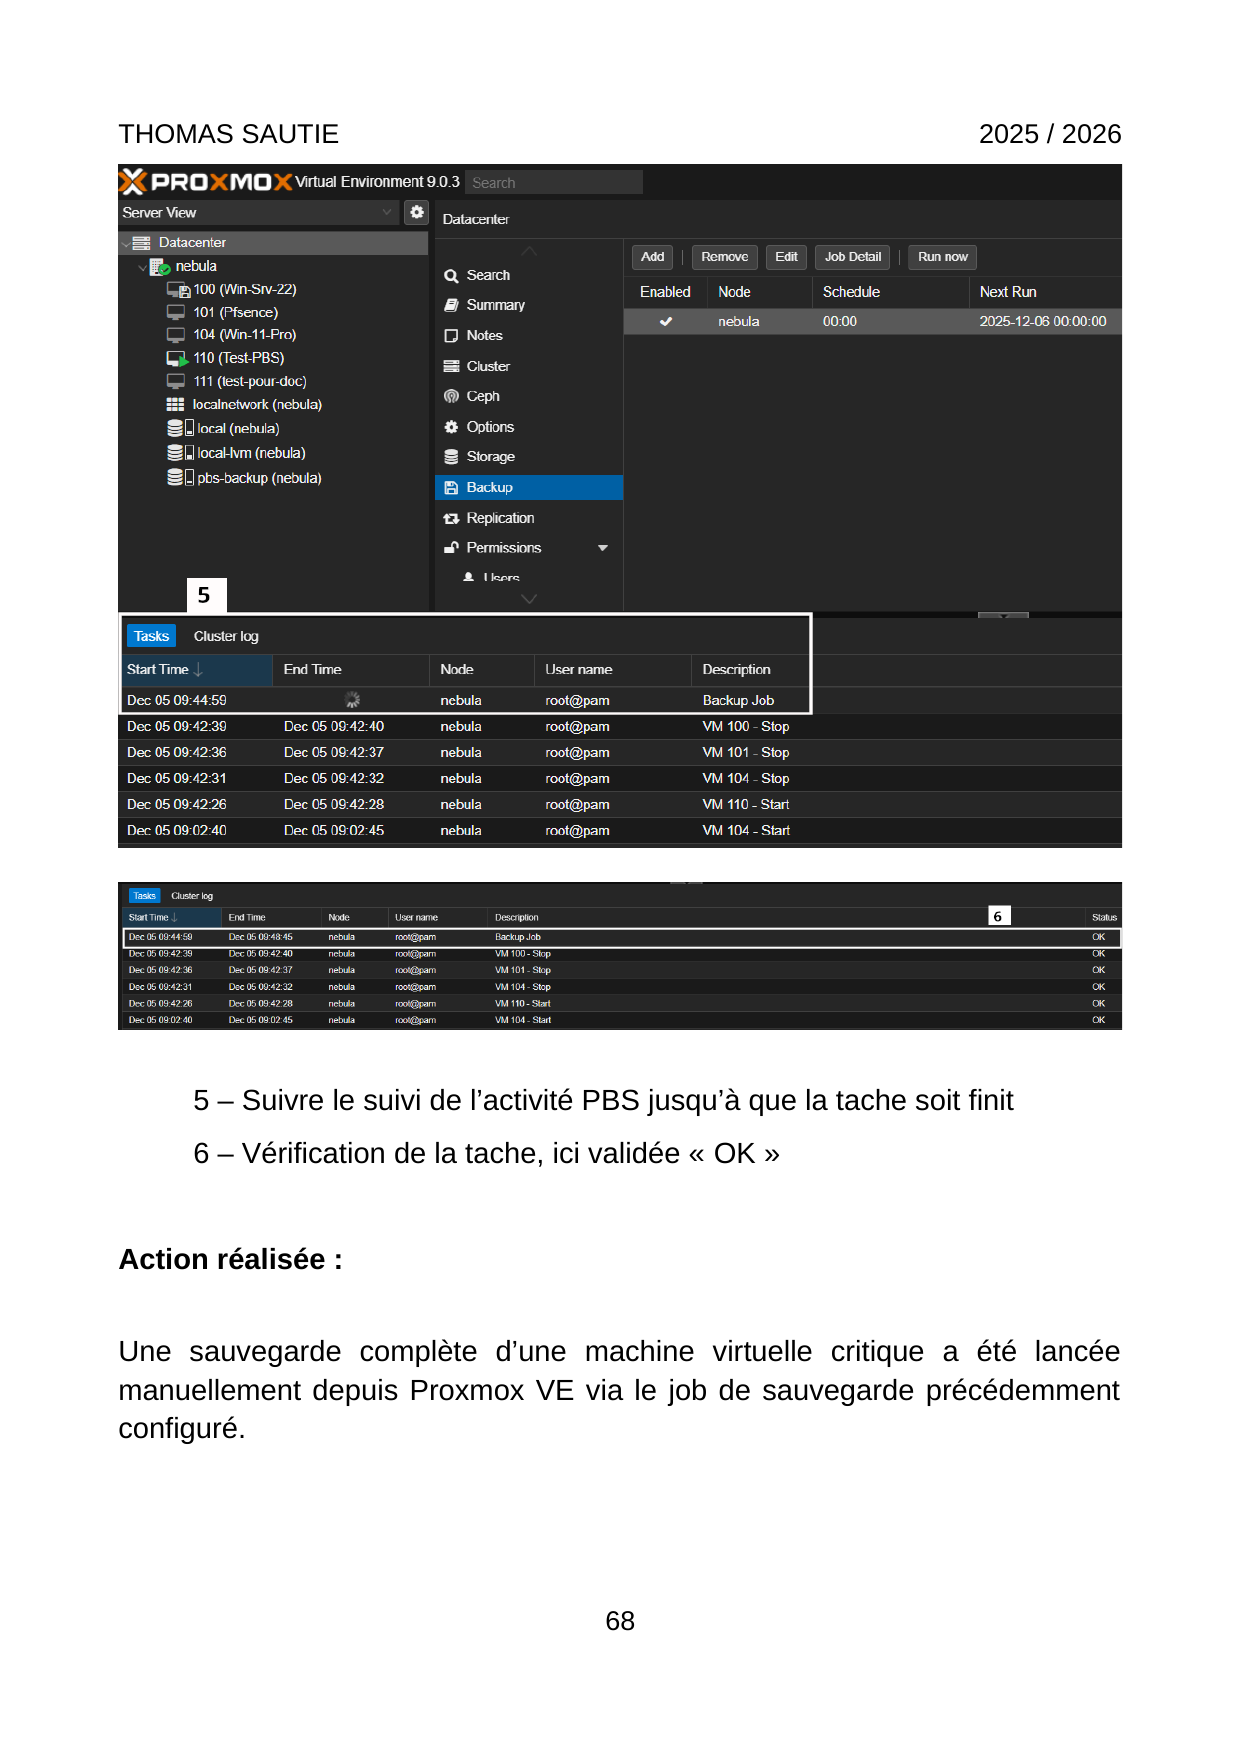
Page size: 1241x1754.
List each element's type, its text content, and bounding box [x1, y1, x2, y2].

text Une sauvegarde complète d’une machine virtuelle critique a été lancée manuellement depuis Proxmox VE via le job de sauvegarde précédemment configuré. [118, 1334, 1122, 1444]
list 5 – Suivre le suivi de l’activité PBS jusqu’à que la tache soit finit [164, 1083, 1122, 1116]
text Action réalisée : [118, 1242, 1122, 1314]
list 6 – Vérification de la tache, ici validée « OK » [164, 1136, 1122, 1169]
picture [118, 882, 1123, 1030]
picture [118, 164, 1123, 848]
